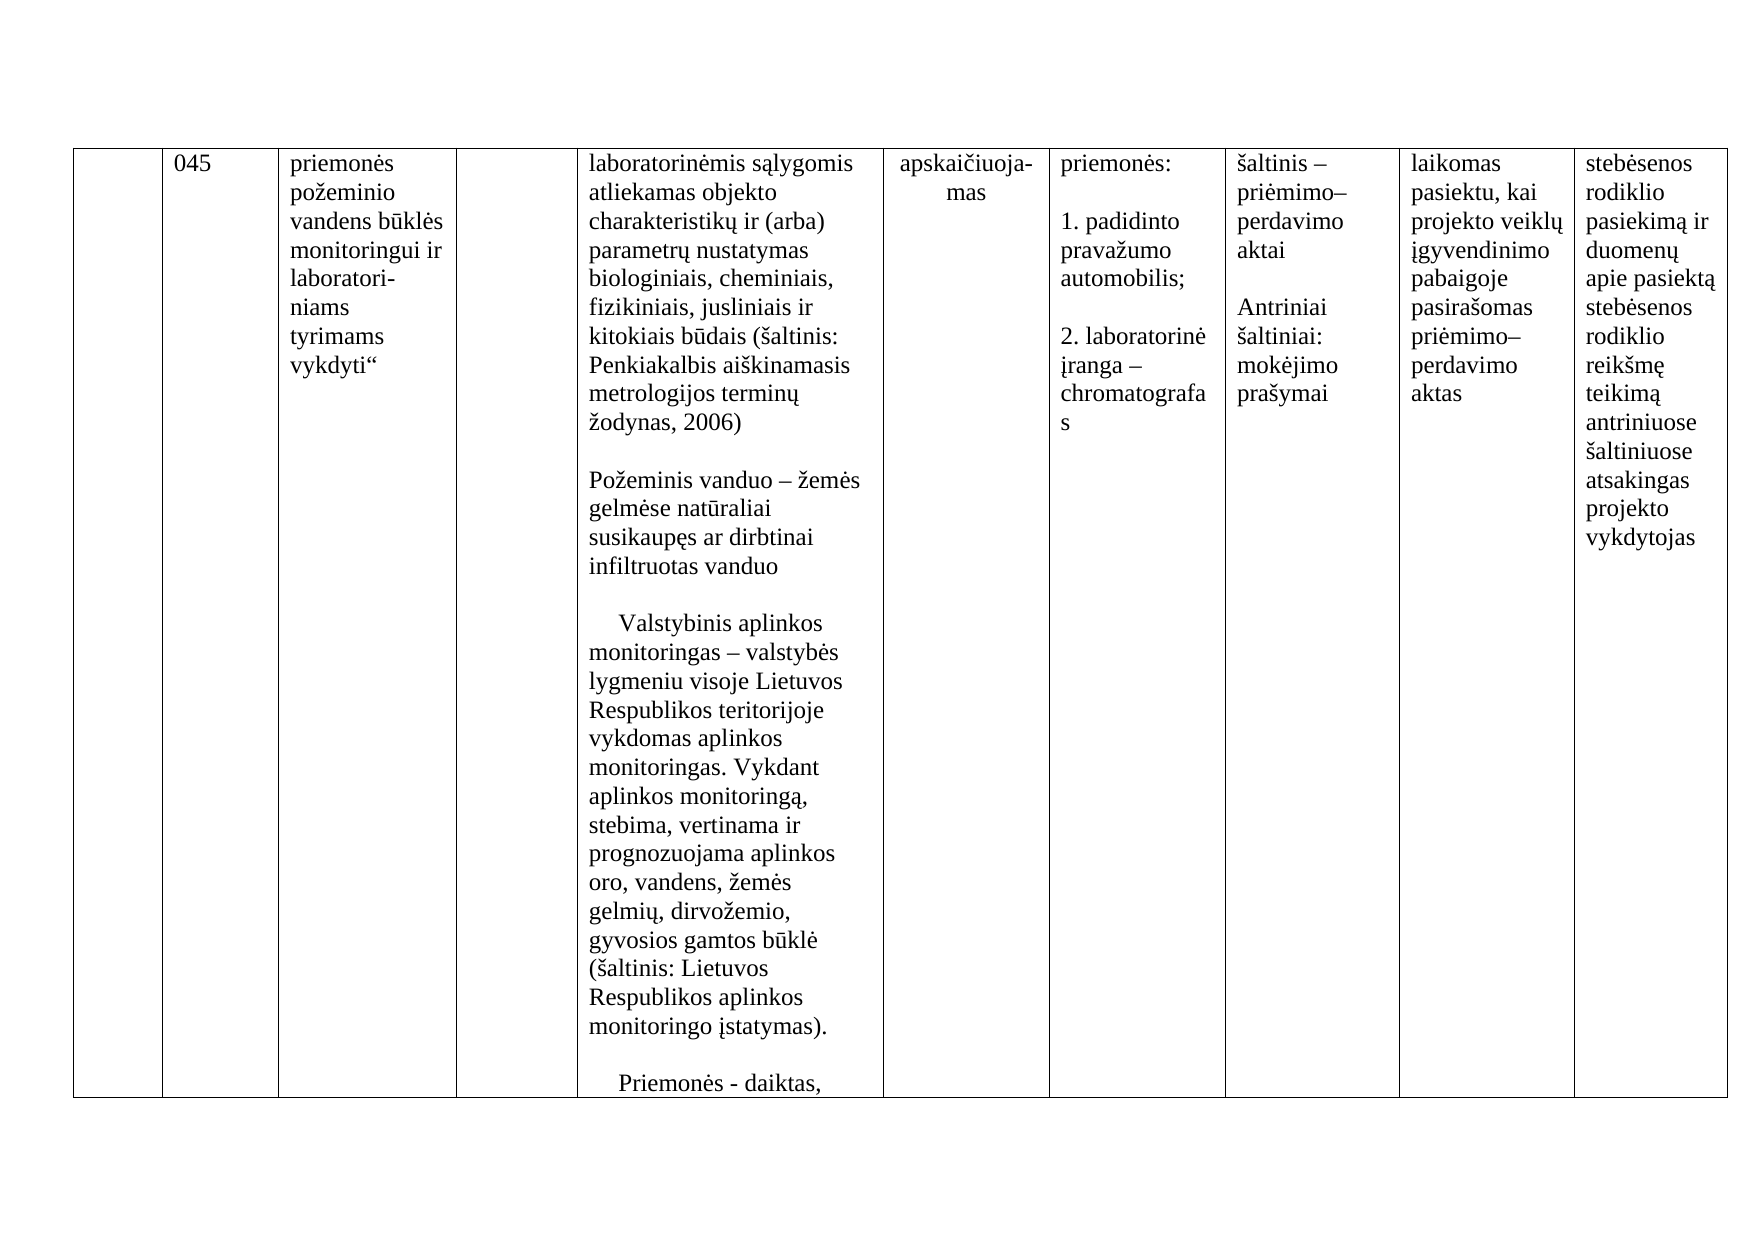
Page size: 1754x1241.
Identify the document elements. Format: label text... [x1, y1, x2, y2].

table_cell priemonės požeminio vandens būklės monitoringui ir laboratori-niams tyrimams vykdyti“ [279, 149, 456, 1097]
table_cell priemonės: 1. padidinto pravažumo automobilis; 2. laboratorinė įranga – chromatografas [1050, 149, 1225, 1097]
table_cell [457, 149, 577, 1097]
table_cell laboratorinėmis sąlygomis atliekamas objekto charakteristikų ir (arba) parametrų nustatymas biologiniais, cheminiais, fizikiniais, jusliniais ir kitokiais būdais (šaltinis: Penkiakalbis aiškinamasis metrologijos terminų žodynas, 2006) Požeminis vanduo – žemės gelmėse natūraliai susikaupęs ar dirbtinai infiltruotas vanduo Valstybinis aplinkos monitoringas – valstybės lygmeniu visoje Lietuvos Respublikos teritorijoje vykdomas aplinkos monitoringas. Vykdant aplinkos monitoringą, stebima, vertinama ir prognozuojama aplinkos oro, vandens, žemės gelmių, dirvožemio, gyvosios gamtos būklė (šaltinis: Lietuvos Respublikos aplinkos monitoringo įstatymas). Priemonės - daiktas, [578, 149, 883, 1097]
table_cell [74, 149, 162, 1097]
table_cell laikomas pasiektu, kai projekto veiklų įgyvendinimo pabaigoje pasirašomas priėmimo–perdavimo aktas [1400, 149, 1574, 1097]
table_cell 045 [163, 149, 278, 1097]
table_cell šaltinis – priėmimo–perdavimo aktai Antriniai šaltiniai: mokėjimo prašymai [1226, 149, 1399, 1097]
table_cell stebėsenos rodiklio pasiekimą ir duomenų apie pasiektą stebėsenos rodiklio reikšmę teikimą antriniuose šaltiniuose atsakingas projekto vykdytojas [1575, 149, 1727, 1097]
table_cell apskaičiuoja-mas [884, 149, 1049, 1097]
